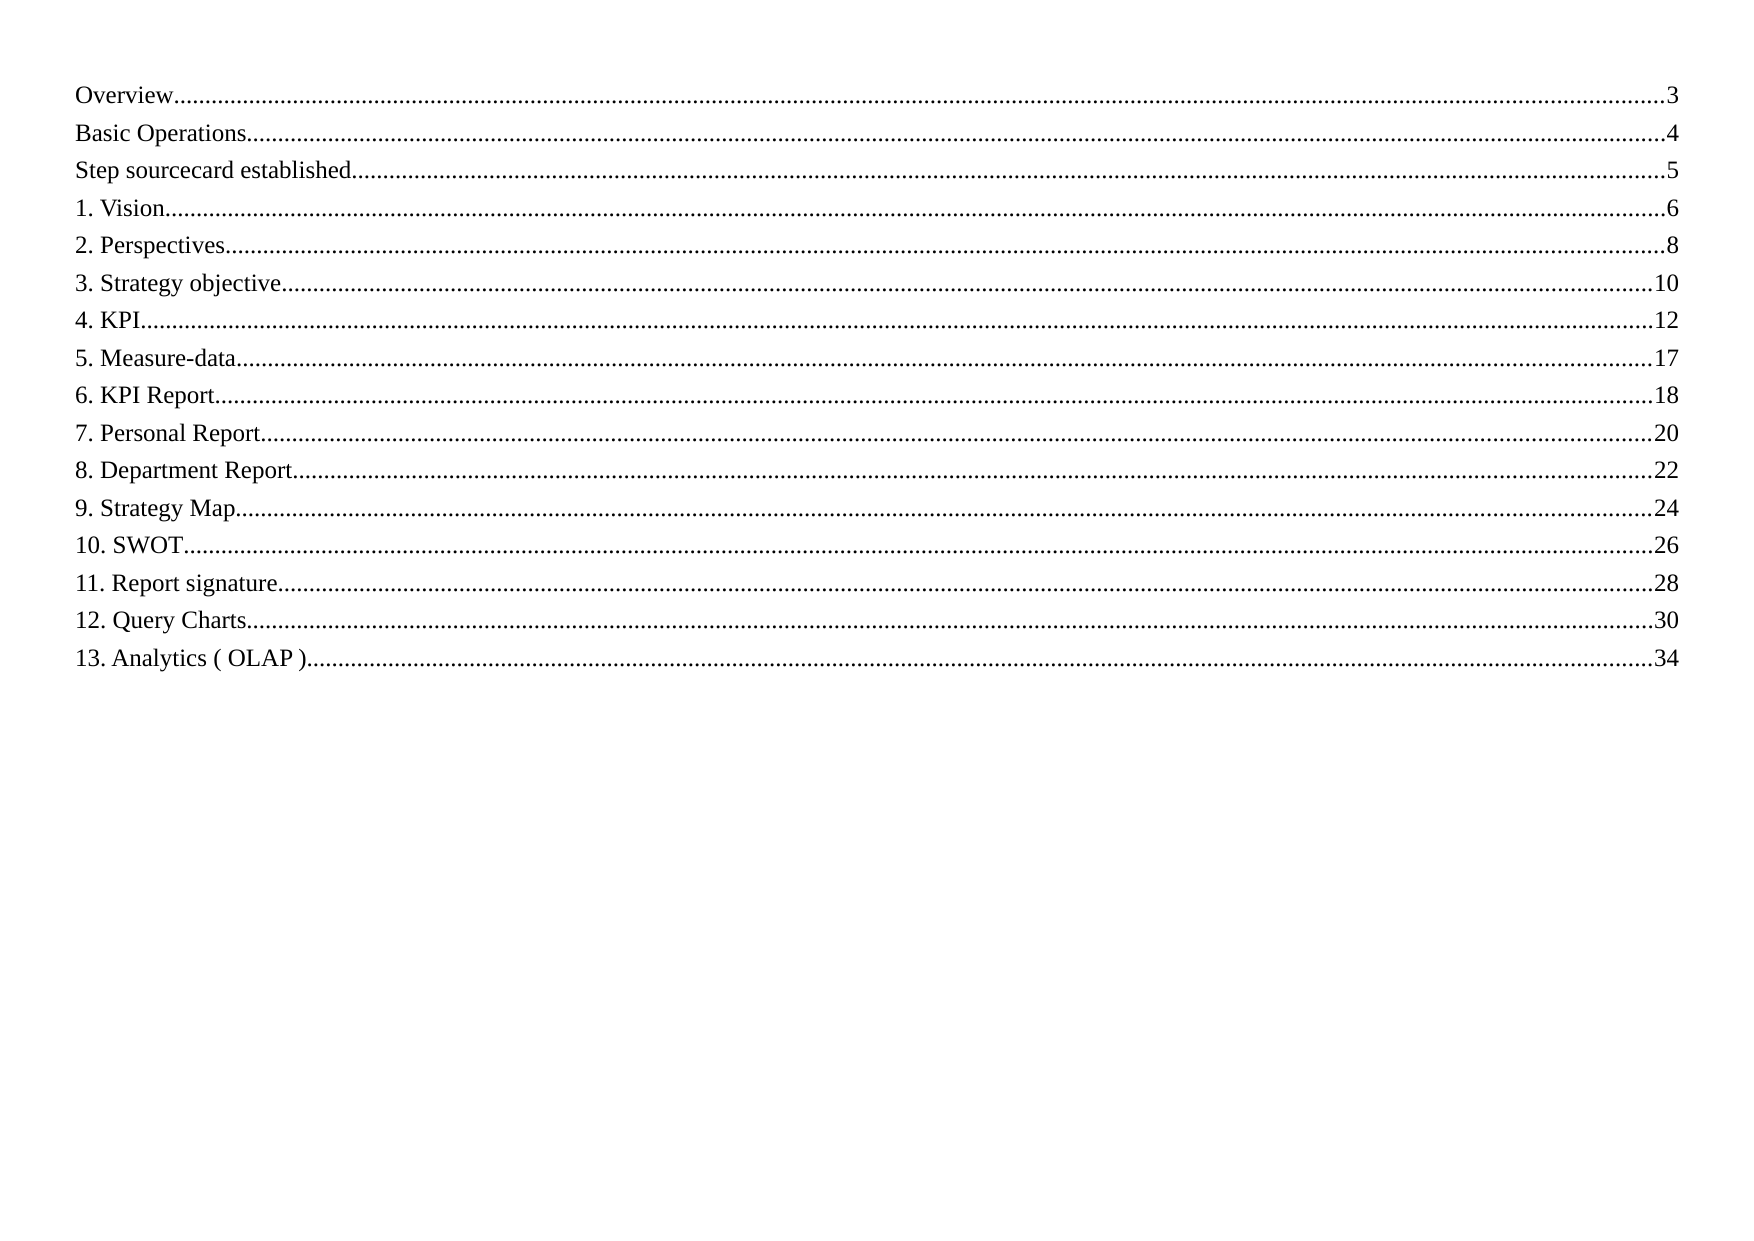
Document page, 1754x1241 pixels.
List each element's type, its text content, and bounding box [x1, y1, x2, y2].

text 9. Strategy Map 24 [75, 489, 1679, 526]
text 3. Strategy objective 10 [75, 264, 1679, 301]
text Step sourcecard established 5 [75, 151, 1679, 189]
text 13. Analytics ( OLAP ) 34 [75, 639, 1679, 676]
text 1. Vision 6 [75, 189, 1679, 226]
text 7. Personal Report 20 [75, 414, 1679, 451]
text 8. Department Report 22 [75, 451, 1679, 489]
text 4. KPI 12 [75, 301, 1679, 339]
text 10. SWOT 26 [75, 526, 1679, 564]
text 5. Measure-data 17 [75, 339, 1679, 376]
text Overview 3 [75, 76, 1679, 114]
text 12. Query Charts 30 [75, 601, 1679, 639]
text 6. KPI Report 18 [75, 376, 1679, 414]
text 2. Perspectives 8 [75, 226, 1679, 264]
text Basic Operations 4 [75, 114, 1679, 151]
text 11. Report signature 28 [75, 564, 1679, 601]
